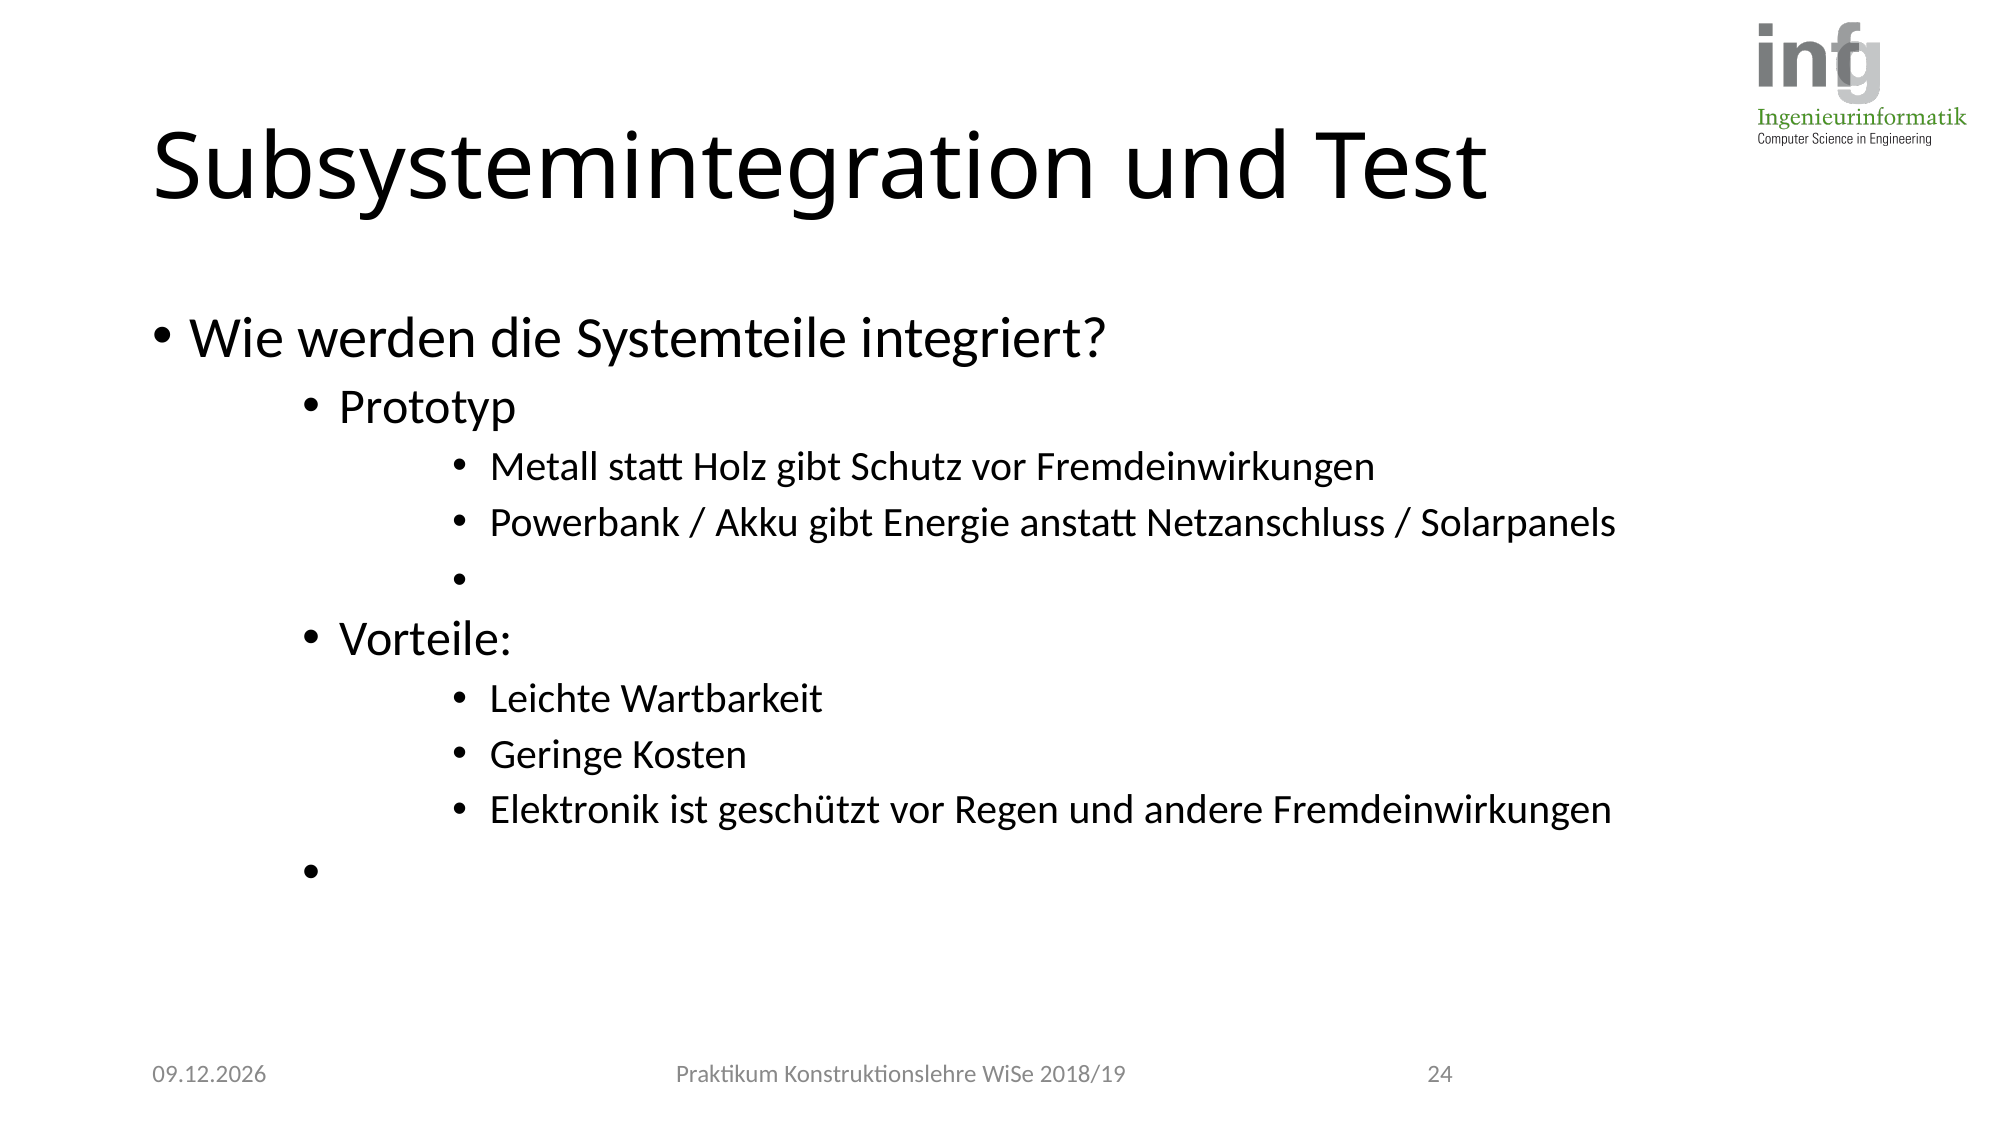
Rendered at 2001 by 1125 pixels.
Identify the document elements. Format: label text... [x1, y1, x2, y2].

text_box 20.02.2019 [137, 1042, 403, 1103]
text_box Praktikum Konstruktionslehre WiSe 2018/19 [403, 1042, 1400, 1103]
text_box 25 [1412, 1042, 1863, 1103]
list Wie werden die Systemteile integriert? Prototyp Metall statt Holz gibt Schutz vor Fremdeinwirkungen Powerbank / Akku gibt Energie anstatt Netzanschluss / Solarpanels Vorteile: Leichte Wartbarkeit Geringe Kosten Elektronik ist geschützt vor Regen und andere Fremdeinwirkungen [137, 299, 1863, 1014]
title Subsystemintegration und Test [137, 59, 1863, 278]
